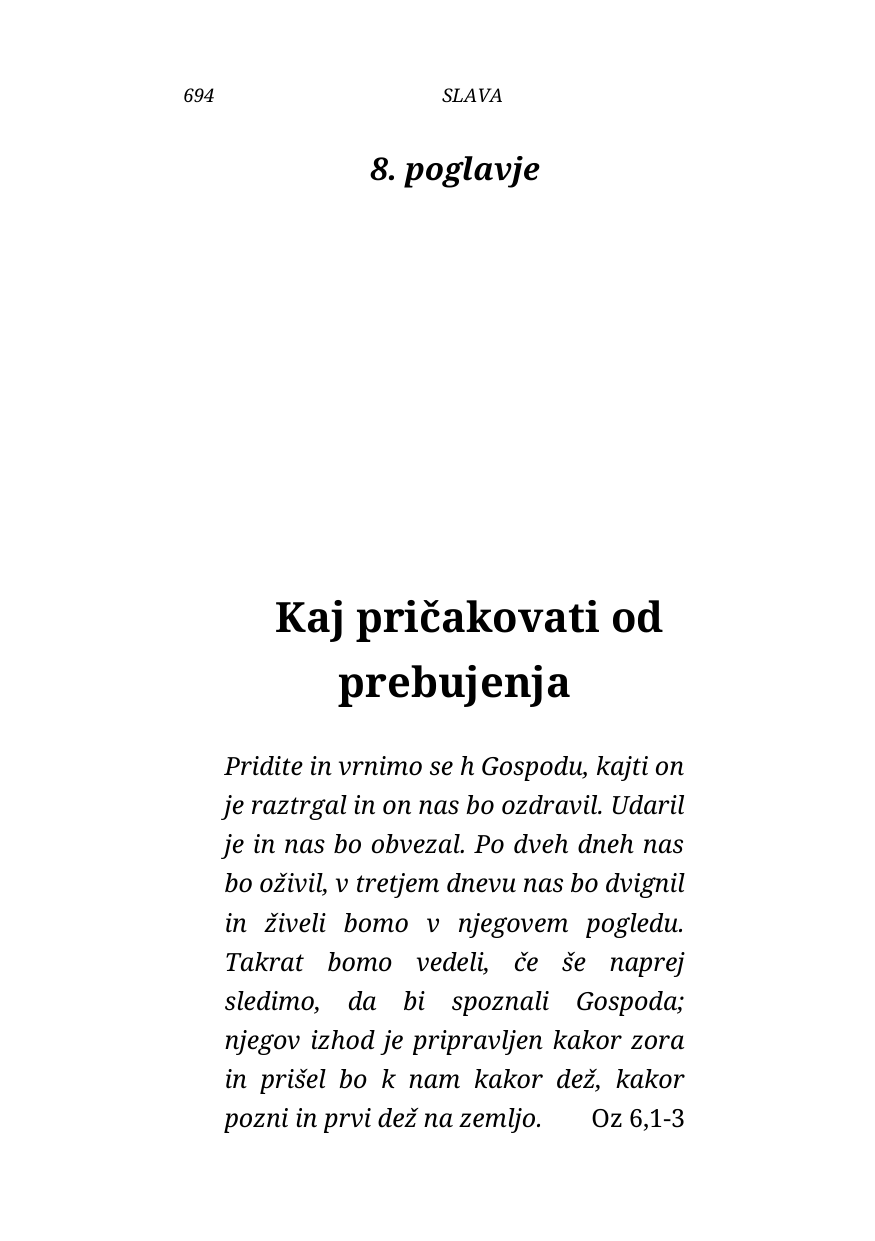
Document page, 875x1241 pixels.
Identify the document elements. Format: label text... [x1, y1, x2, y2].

subtitle Kaj pričakovati od prebujenja [153, 588, 756, 710]
text Pridite in vrnimo se h Gospodu, kajti on je raztrgal in on nas bo ozdravil. Udaril je in nas bo obvezal. Po dveh dneh nas bo oživil, v tretjem dnevu nas bo dvignil in živeli bomo v njegovem pogledu. Takrat bomo vedeli, če še naprej sledimo, da bi spoznali Gospoda; njegov izhod je pripravljen kakor zora in prišel bo k nam kakor dež, kakor pozni in prvi dež na zemljo. Oz 6,1-3 [224, 748, 685, 1135]
subtitle 8. poglavje [153, 147, 756, 189]
